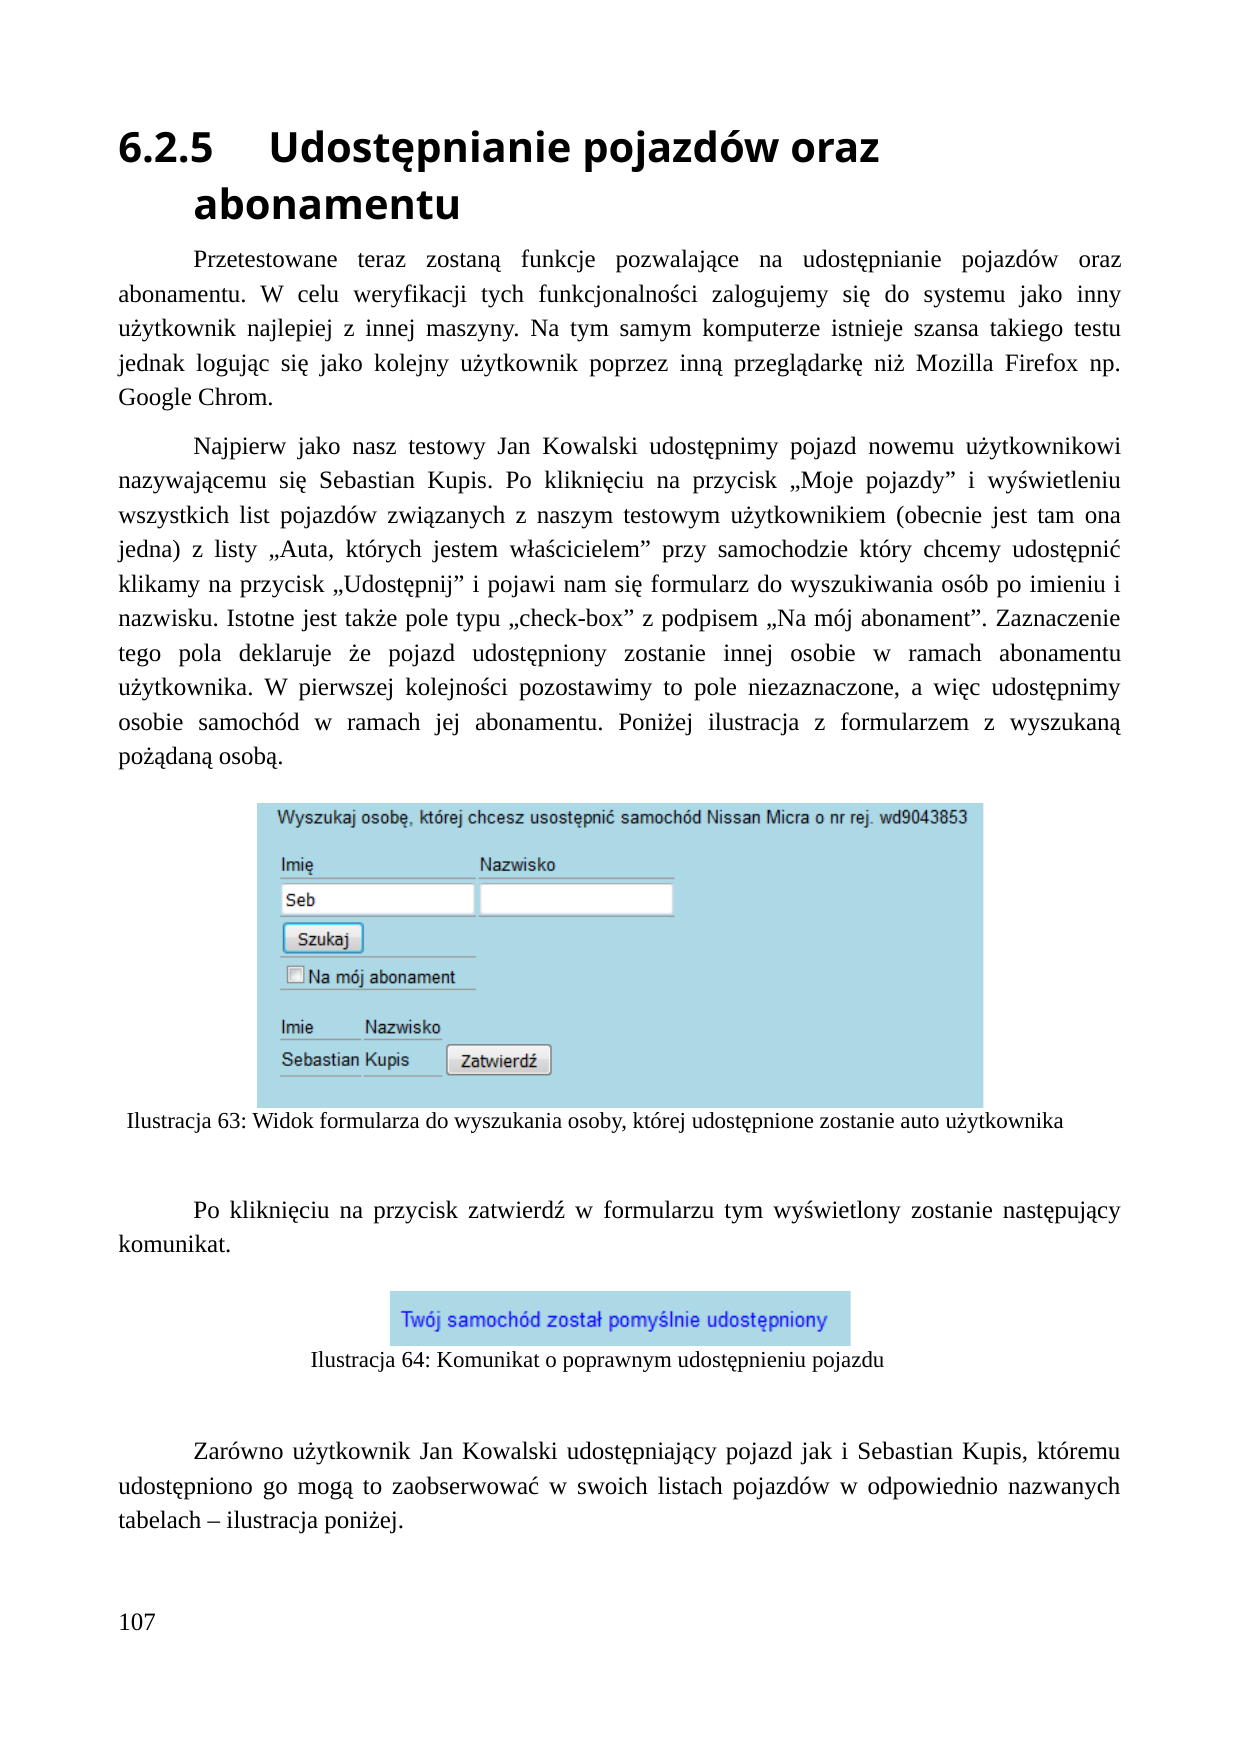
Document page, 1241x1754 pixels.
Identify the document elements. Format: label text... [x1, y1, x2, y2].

text Ilustracja 64: Komunikat o poprawnym udostępnieniu pojazdu [310, 1291, 930, 1372]
picture [257, 803, 984, 1108]
text Zarówno użytkownik Jan Kowalski udostępniający pojazd jak i Sebastian Kupis, któremu udostępniono go mogą to zaobserwować w swoich listach pojazdów w odpowiednio nazwanych tabelach – ilustracja poniżej. [118, 1436, 1122, 1534]
text Ilustracja 63: Widok formularza do wyszukania osoby, której udostępnione zostanie auto użytkownika [126, 803, 1114, 1134]
text Po kliknięciu na przycisk zatwierdź w formularzu tym wyświetlony zostanie następujący komunikat. [118, 1195, 1122, 1258]
picture [389, 1291, 851, 1346]
subtitle Udostępnianie pojazdów oraz abonamentu [118, 118, 1122, 232]
text Przetestowane teraz zostaną funkcje pozwalające na udostępnianie pojazdów oraz abonamentu. W celu weryfikacji tych funkcjonalności zalogujemy się do systemu jako inny użytkownik najlepiej z innej maszyny. Na tym samym komputerze istnieje szansa takiego testu jednak logując się jako kolejny użytkownik poprzez inną przeglądarkę niż Mozilla Firefox np. Google Chrom. [118, 244, 1122, 411]
text Najpierw jako nasz testowy Jan Kowalski udostępnimy pojazd nowemu użytkownikowi nazywającemu się Sebastian Kupis. Po kliknięciu na przycisk „Moje pojazdy” i wyświetleniu wszystkich list pojazdów związanych z naszym testowym użytkownikiem (obecnie jest tam ona jedna) z listy „Auta, których jestem właścicielem” przy samochodzie który chcemy udostępnić klikamy na przycisk „Udostępnij” i pojawi nam się formularz do wyszukiwania osób po imieniu i nazwisku. Istotne jest także pole typu „check-box” z podpisem „Na mój abonament”. Zaznaczenie tego pola deklaruje że pojazd udostępniony zostanie innej osobie w ramach abonamentu użytkownika. W pierwszej kolejności pozostawimy to pole niezaznaczone, a więc udostępnimy osobie samochód w ramach jej abonamentu. Poniżej ilustracja z formularzem z wyszukaną pożądaną osobą. [118, 431, 1122, 770]
